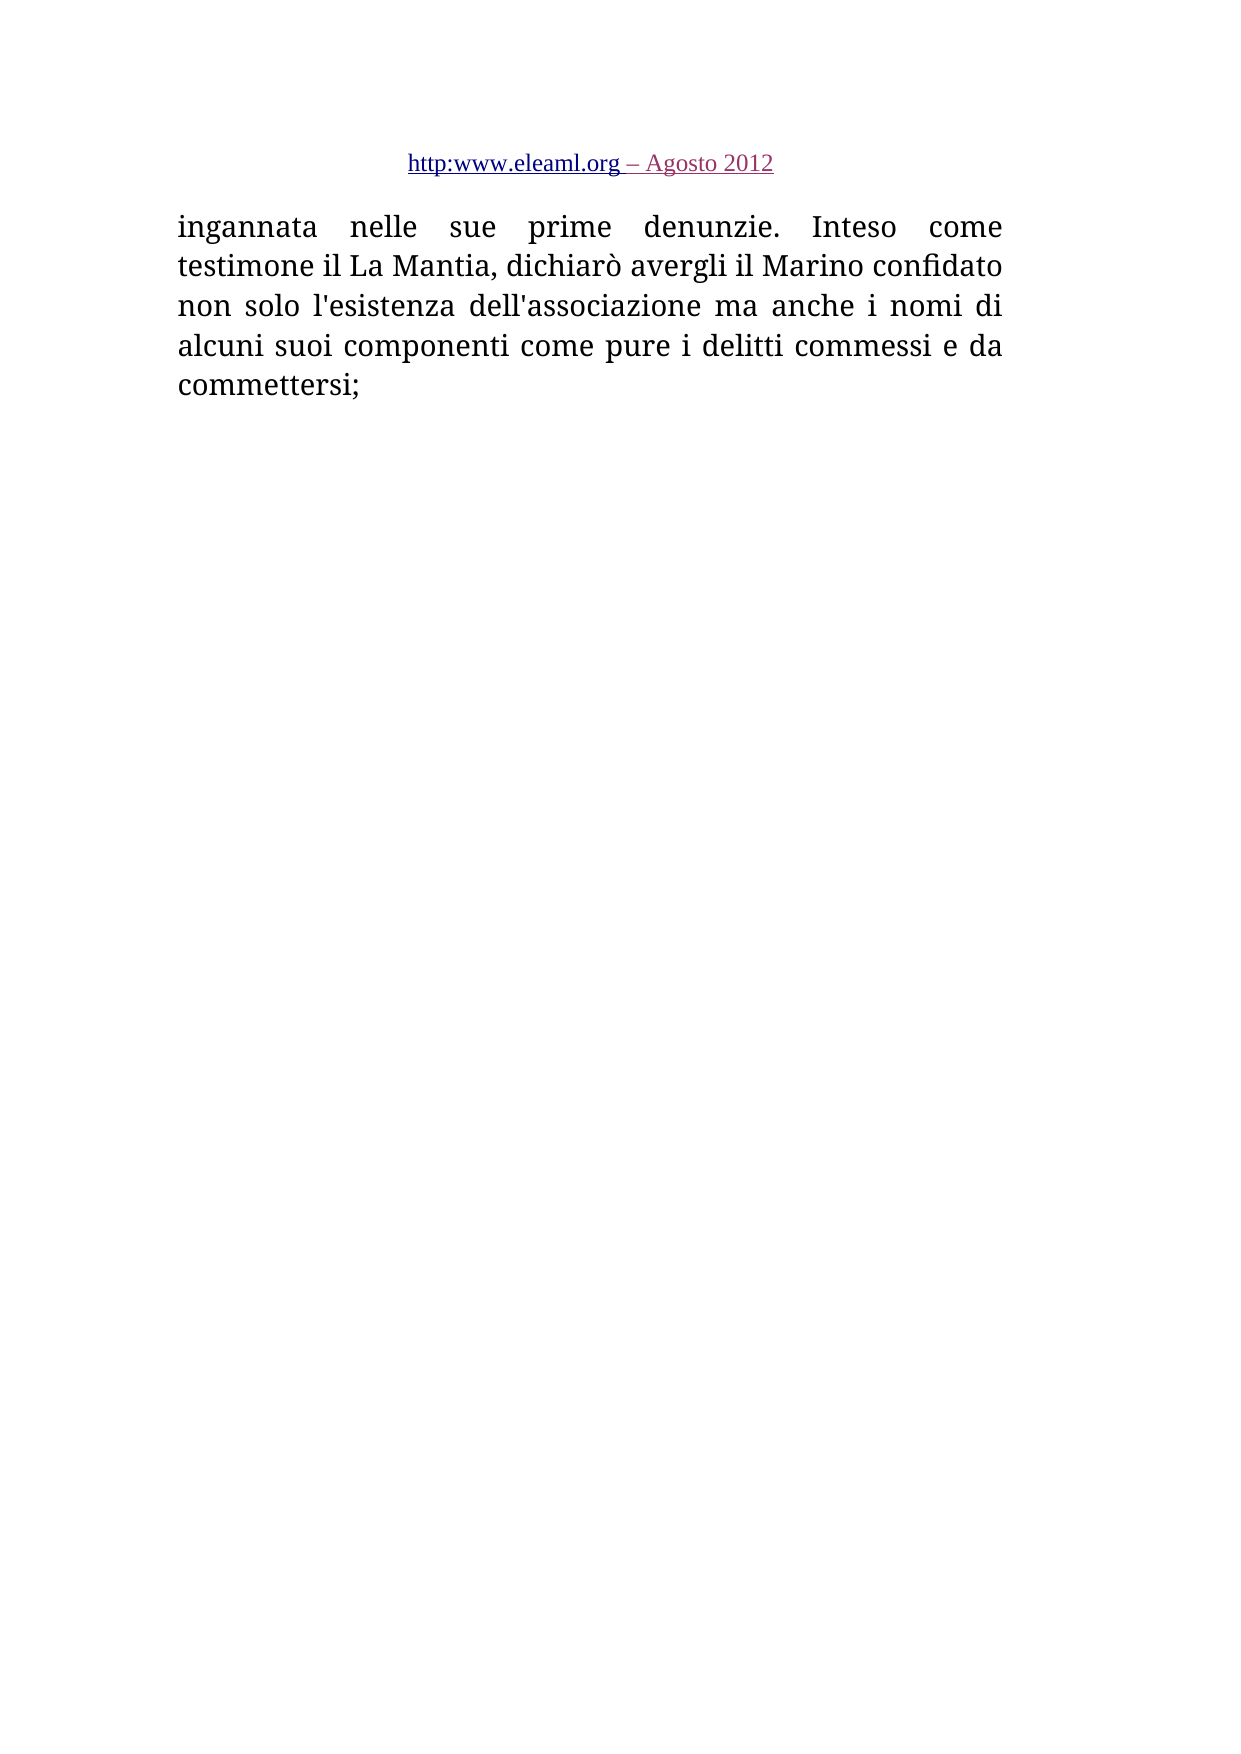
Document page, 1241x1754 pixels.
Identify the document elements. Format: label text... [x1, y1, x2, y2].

text ingannata nelle sue prime denunzie. Inteso come testimone il La Mantia, dichiarò avergli il Marino confidato non solo l'esistenza dell'associazione ma anche i nomi di alcuni suoi componenti come pure i delitti commessi e da commettersi; [177, 206, 1004, 404]
